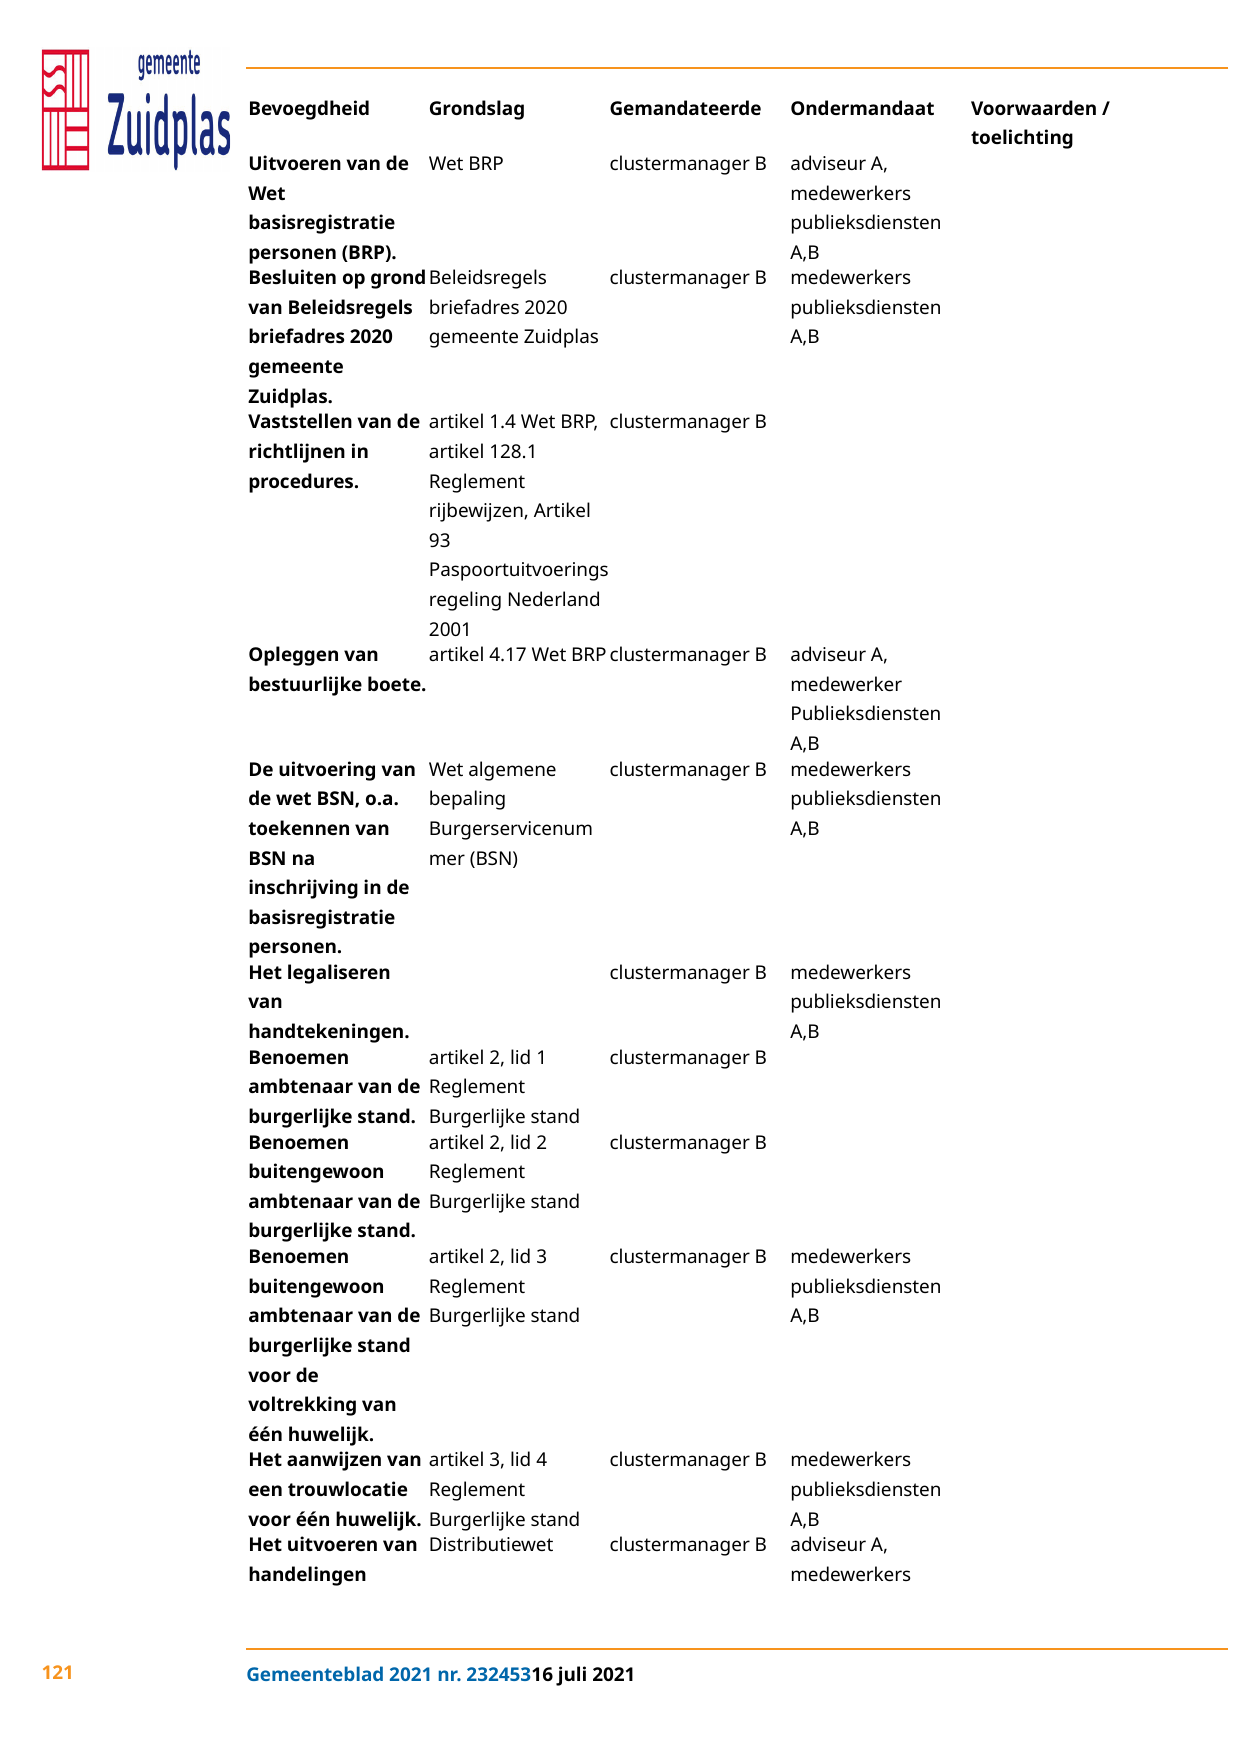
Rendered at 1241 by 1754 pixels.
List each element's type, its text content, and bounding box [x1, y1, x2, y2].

table_cell [971, 756, 1152, 959]
table_cell Het aanwijzen van een trouwlocatie voor één huwelijk. [248, 1447, 429, 1532]
table_cell clustermanager B [609, 641, 790, 756]
table_cell Het uitvoeren van handelingen [248, 1532, 429, 1587]
table_cell [971, 265, 1152, 409]
table_cell clustermanager B [609, 265, 790, 409]
table_cell medewerkers publieksdiensten A,B [790, 1244, 971, 1447]
table_cell Besluiten op grond van Beleidsregels briefadres 2020 gemeente Zuidplas. [248, 265, 429, 409]
table_cell Beleidsregels briefadres 2020 gemeente Zuidplas [429, 265, 609, 409]
table_cell [971, 409, 1152, 641]
table_cell adviseur A, medewerkers [790, 1532, 971, 1587]
table_cell Benoemen buitengewoon ambtenaar van de burgerlijke stand voor de voltrekking van één huwelijk. [248, 1244, 429, 1447]
table_cell clustermanager B [609, 409, 790, 641]
table_cell [971, 150, 1152, 264]
table_header Bevoegdheid [248, 95, 429, 150]
table_cell Wet BRP [429, 150, 609, 264]
table_cell clustermanager B [609, 1447, 790, 1532]
table_cell [429, 959, 609, 1044]
table_cell artikel 4.17 Wet BRP [429, 641, 609, 756]
table_cell [971, 1129, 1152, 1243]
table_header Gemandateerde [609, 95, 790, 150]
table_cell medewerkers publieksdiensten A,B [790, 265, 971, 409]
table_cell [971, 959, 1152, 1044]
table_cell Opleggen van bestuurlijke boete. [248, 641, 429, 756]
table_header Grondslag [429, 95, 609, 150]
table_cell [971, 1532, 1152, 1587]
table_cell clustermanager B [609, 150, 790, 264]
table_cell Benoemen buitengewoon ambtenaar van de burgerlijke stand. [248, 1129, 429, 1243]
table_cell De uitvoering van de wet BSN, o.a. toekennen van BSN na inschrijving in de basisregistratie personen. [248, 756, 429, 959]
table_cell Distributiewet [429, 1532, 609, 1587]
table_cell Vaststellen van de richtlijnen in procedures. [248, 409, 429, 641]
table_cell [971, 641, 1152, 756]
table_cell [790, 1044, 971, 1129]
table_cell artikel 3, lid 4 Reglement Burgerlijke stand [429, 1447, 609, 1532]
table_cell adviseur A, medewerker Publieksdiensten A,B [790, 641, 971, 756]
table_cell Wet algemene bepaling Burgerservicenummer (BSN) [429, 756, 609, 959]
table_cell [971, 1447, 1152, 1532]
table_cell adviseur A, medewerkers publieksdiensten A,B [790, 150, 971, 264]
table_cell clustermanager B [609, 1244, 790, 1447]
table_header Ondermandaat [790, 95, 971, 150]
table_cell [790, 409, 971, 641]
table_cell clustermanager B [609, 1044, 790, 1129]
table_cell clustermanager B [609, 959, 790, 1044]
table_cell clustermanager B [609, 1129, 790, 1243]
table_cell [790, 1129, 971, 1243]
table_cell Benoemen ambtenaar van de burgerlijke stand. [248, 1044, 429, 1129]
picture [41, 47, 231, 172]
table_cell clustermanager B [609, 1532, 790, 1587]
table_cell medewerkers publieksdiensten A,B [790, 756, 971, 959]
table_cell Het legaliseren van handtekeningen. [248, 959, 429, 1044]
table_header Voorwaarden / toelichting [971, 95, 1152, 150]
table_cell [971, 1244, 1152, 1447]
table_cell clustermanager B [609, 756, 790, 959]
table_cell artikel 2, lid 3 Reglement Burgerlijke stand [429, 1244, 609, 1447]
table_cell [971, 1044, 1152, 1129]
table_cell artikel 1.4 Wet BRP, artikel 128.1 Reglement rijbewijzen, Artikel 93 Paspoortuitvoeringsregeling Nederland 2001 [429, 409, 609, 641]
table_cell medewerkers publieksdiensten A,B [790, 959, 971, 1044]
table_cell medewerkers publieksdiensten A,B [790, 1447, 971, 1532]
table_cell Uitvoeren van de Wet basisregistratie personen (BRP). [248, 150, 429, 264]
table_cell artikel 2, lid 2 Reglement Burgerlijke stand [429, 1129, 609, 1243]
table_cell artikel 2, lid 1 Reglement Burgerlijke stand [429, 1044, 609, 1129]
